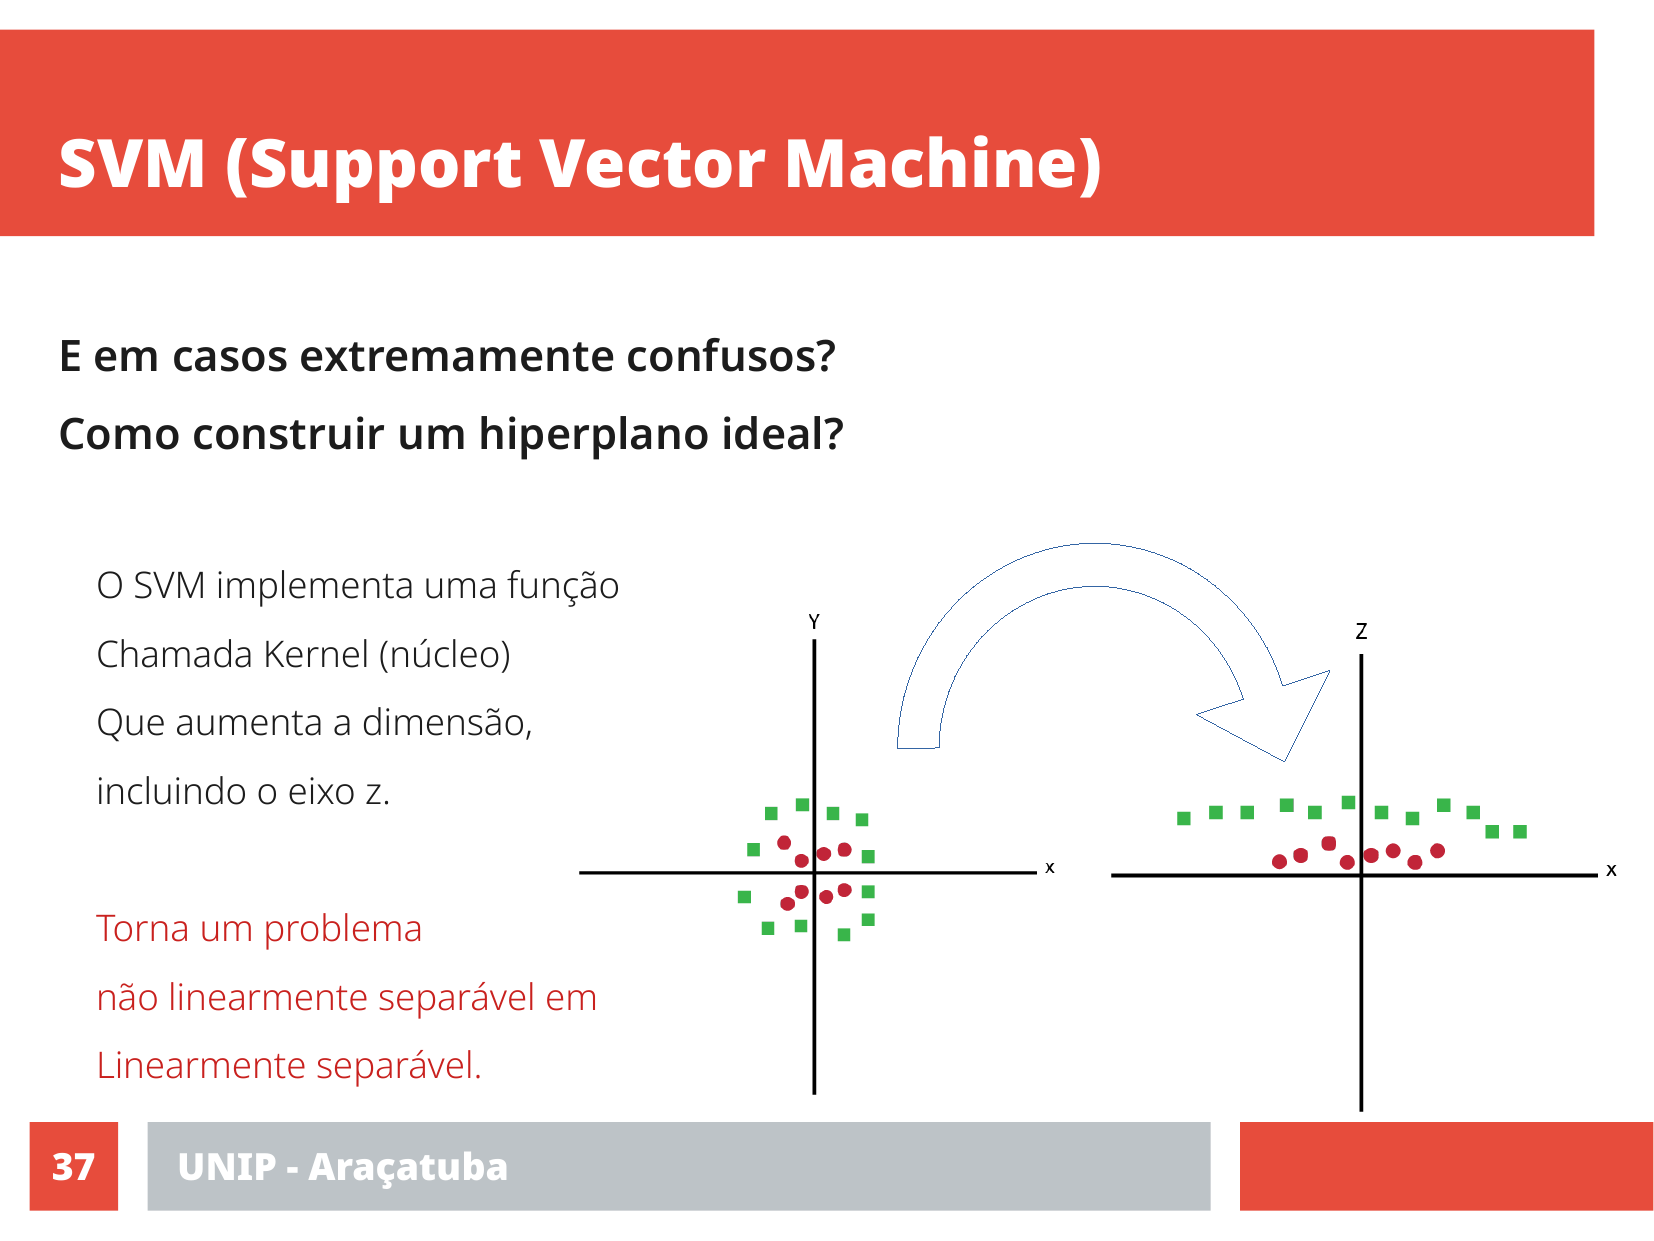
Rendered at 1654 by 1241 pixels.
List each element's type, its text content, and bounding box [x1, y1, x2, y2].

title SVM (Support Vector Machine) [59, 59, 1595, 207]
list E em casos extremamente confusos? Como construir um hiperplano ideal? O SVM implementa uma função Chamada Kernel (núcleo) Que aumenta a dimensão, incluindo o eixo z. Torna um problema não linearmente separável em Linearmente separável. [58, 324, 1565, 1093]
picture [1111, 619, 1617, 1112]
